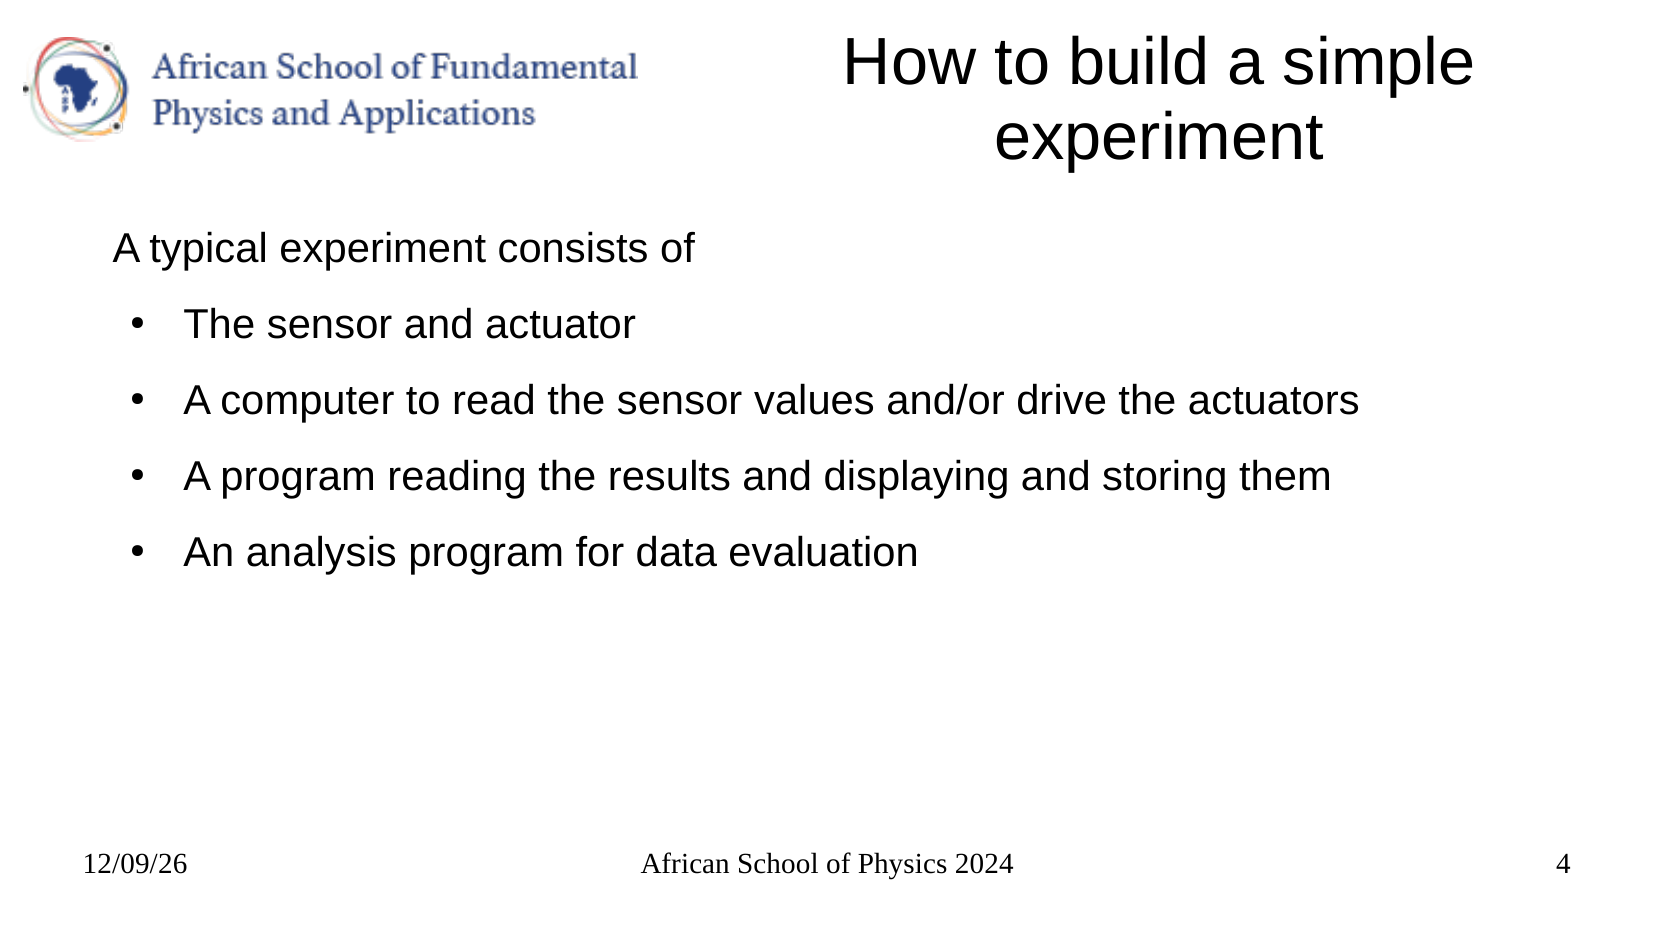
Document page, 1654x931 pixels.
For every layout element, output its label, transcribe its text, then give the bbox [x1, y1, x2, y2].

picture [23, 37, 638, 142]
list A typical experiment consists of The sensor and actuator A computer to read the sensor values and/or drive the actuators A program reading the results and displaying and storing them An analysis program for data evaluation [112, 225, 1601, 765]
title How to build a simple experiment [675, 21, 1644, 177]
